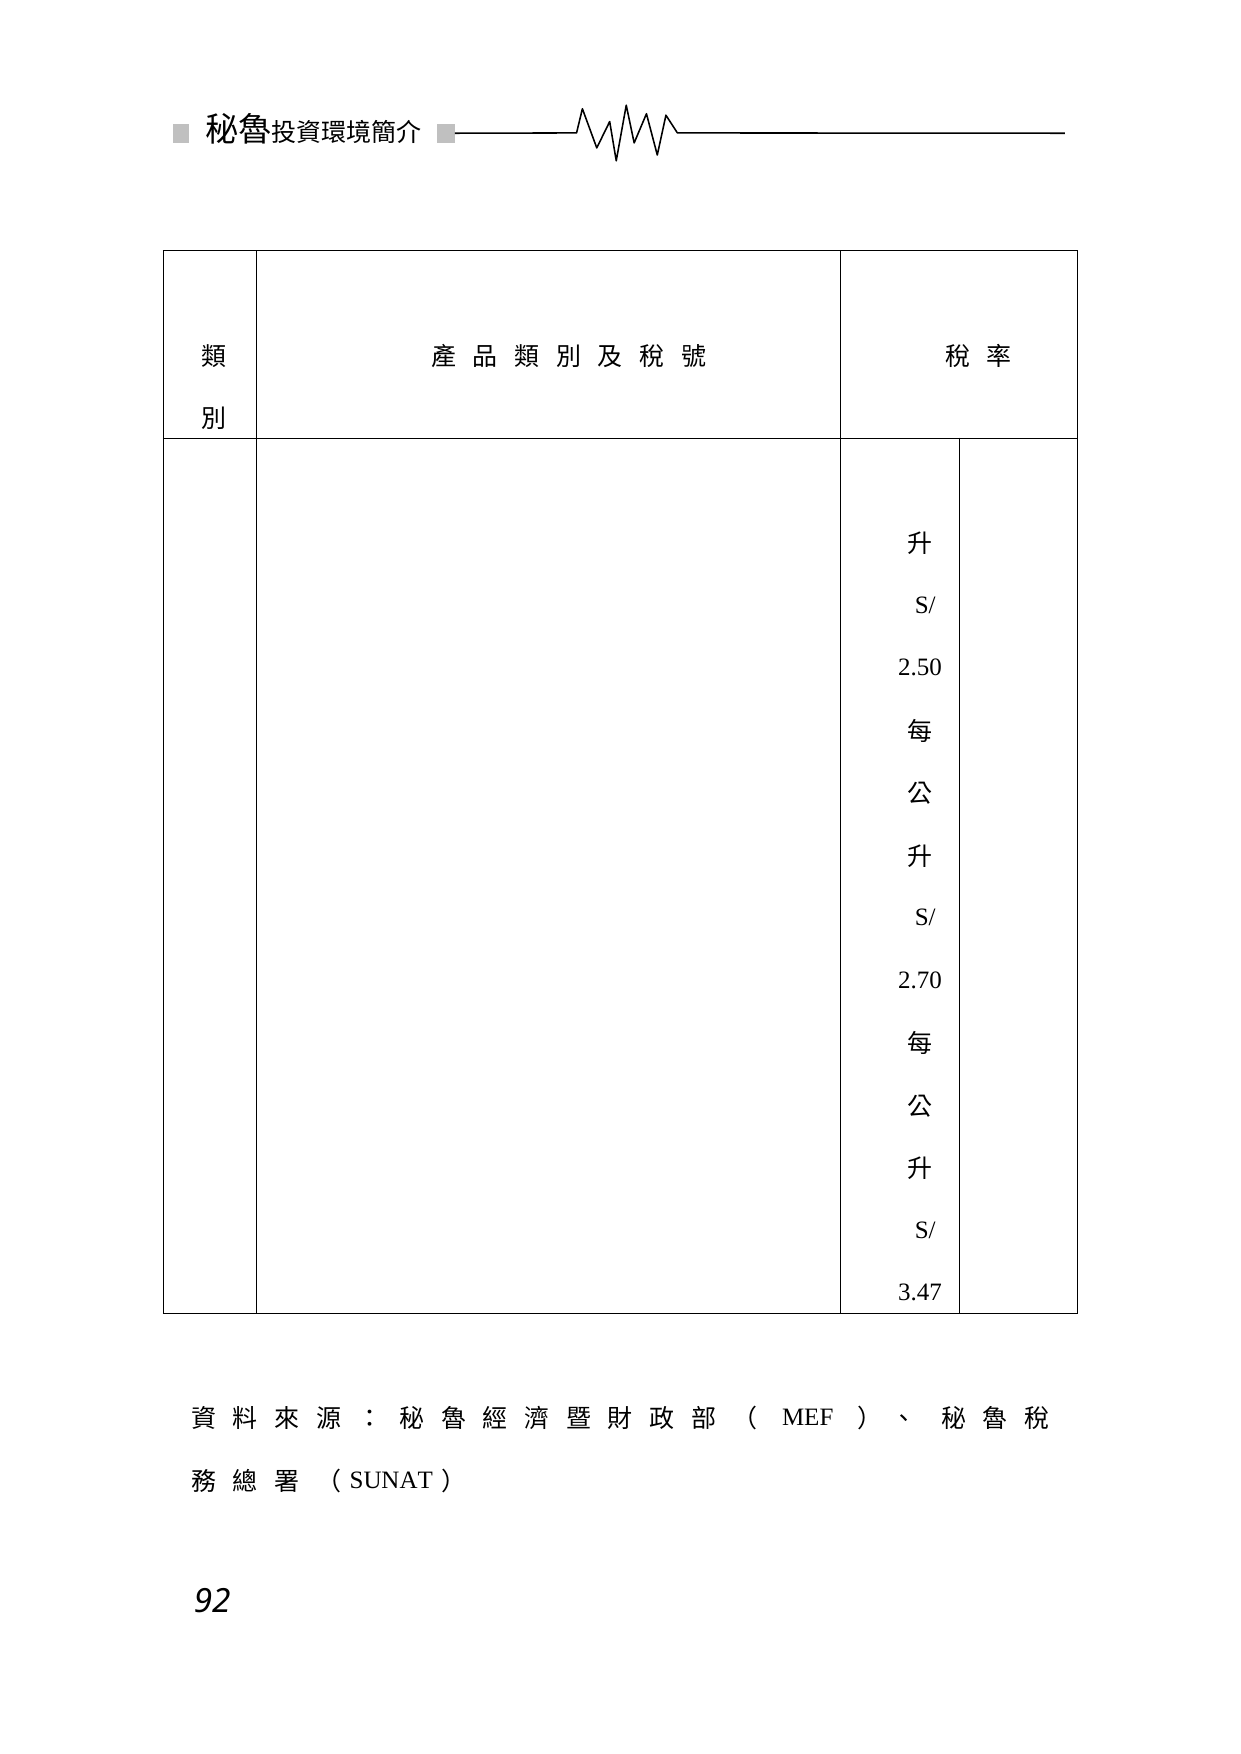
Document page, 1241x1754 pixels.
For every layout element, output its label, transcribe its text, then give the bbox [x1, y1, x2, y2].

table_cell [257, 439, 840, 1313]
table_header 產品類別及稅號 [257, 251, 840, 438]
table_header 類別 [164, 251, 256, 438]
table_header 稅率 [841, 251, 1077, 438]
table_cell 升S/ 2.50 每公升S/ 2.70 每公升S/ 3.47 [841, 439, 959, 1313]
table_cell [164, 439, 256, 1313]
text 資料來源：秘魯經濟暨財政部（MEF）、秘魯稅務總署（SUNAT） [183, 1375, 1058, 1500]
table_cell [960, 439, 1077, 1313]
